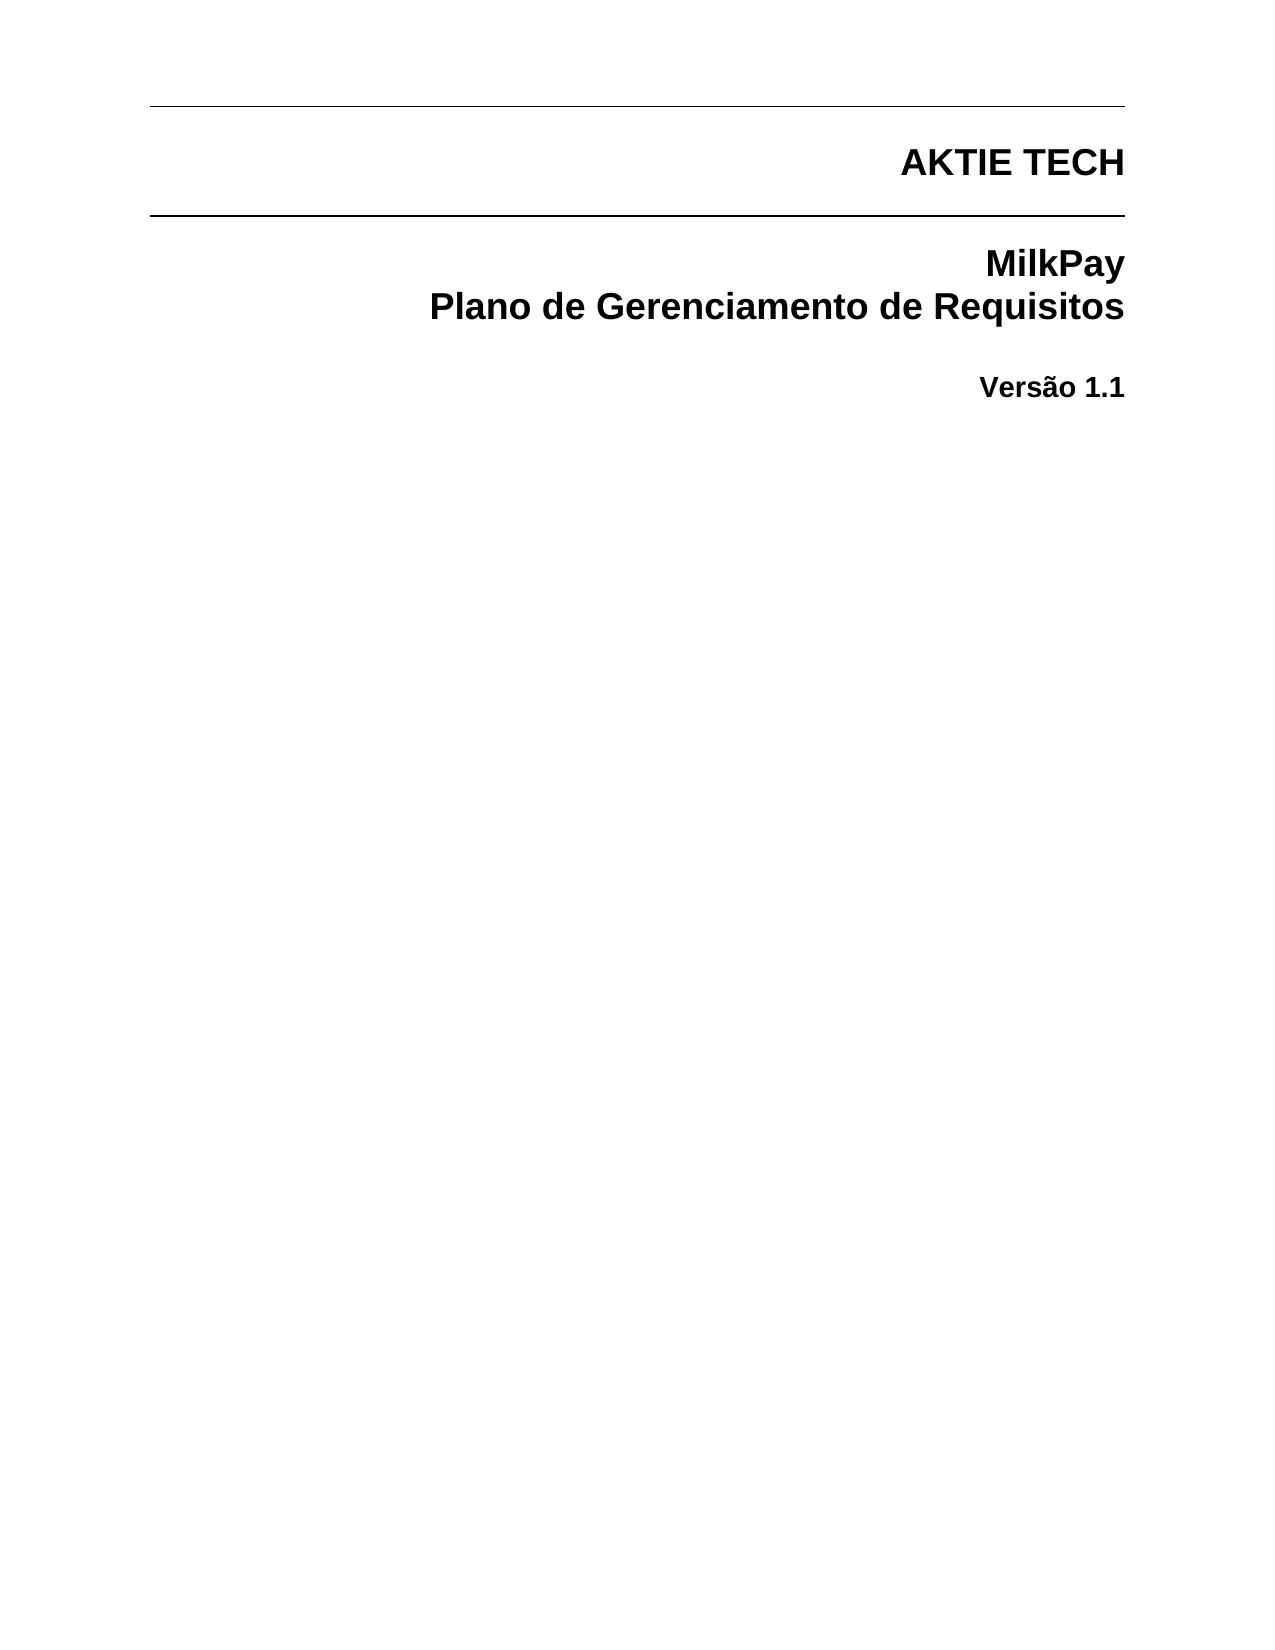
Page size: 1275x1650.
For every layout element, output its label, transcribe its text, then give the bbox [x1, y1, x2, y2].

title MilkPay [150, 241, 1125, 284]
title Plano de Gerenciamento de Requisitos [150, 284, 1125, 327]
title Versão 1.1 [150, 370, 1125, 404]
